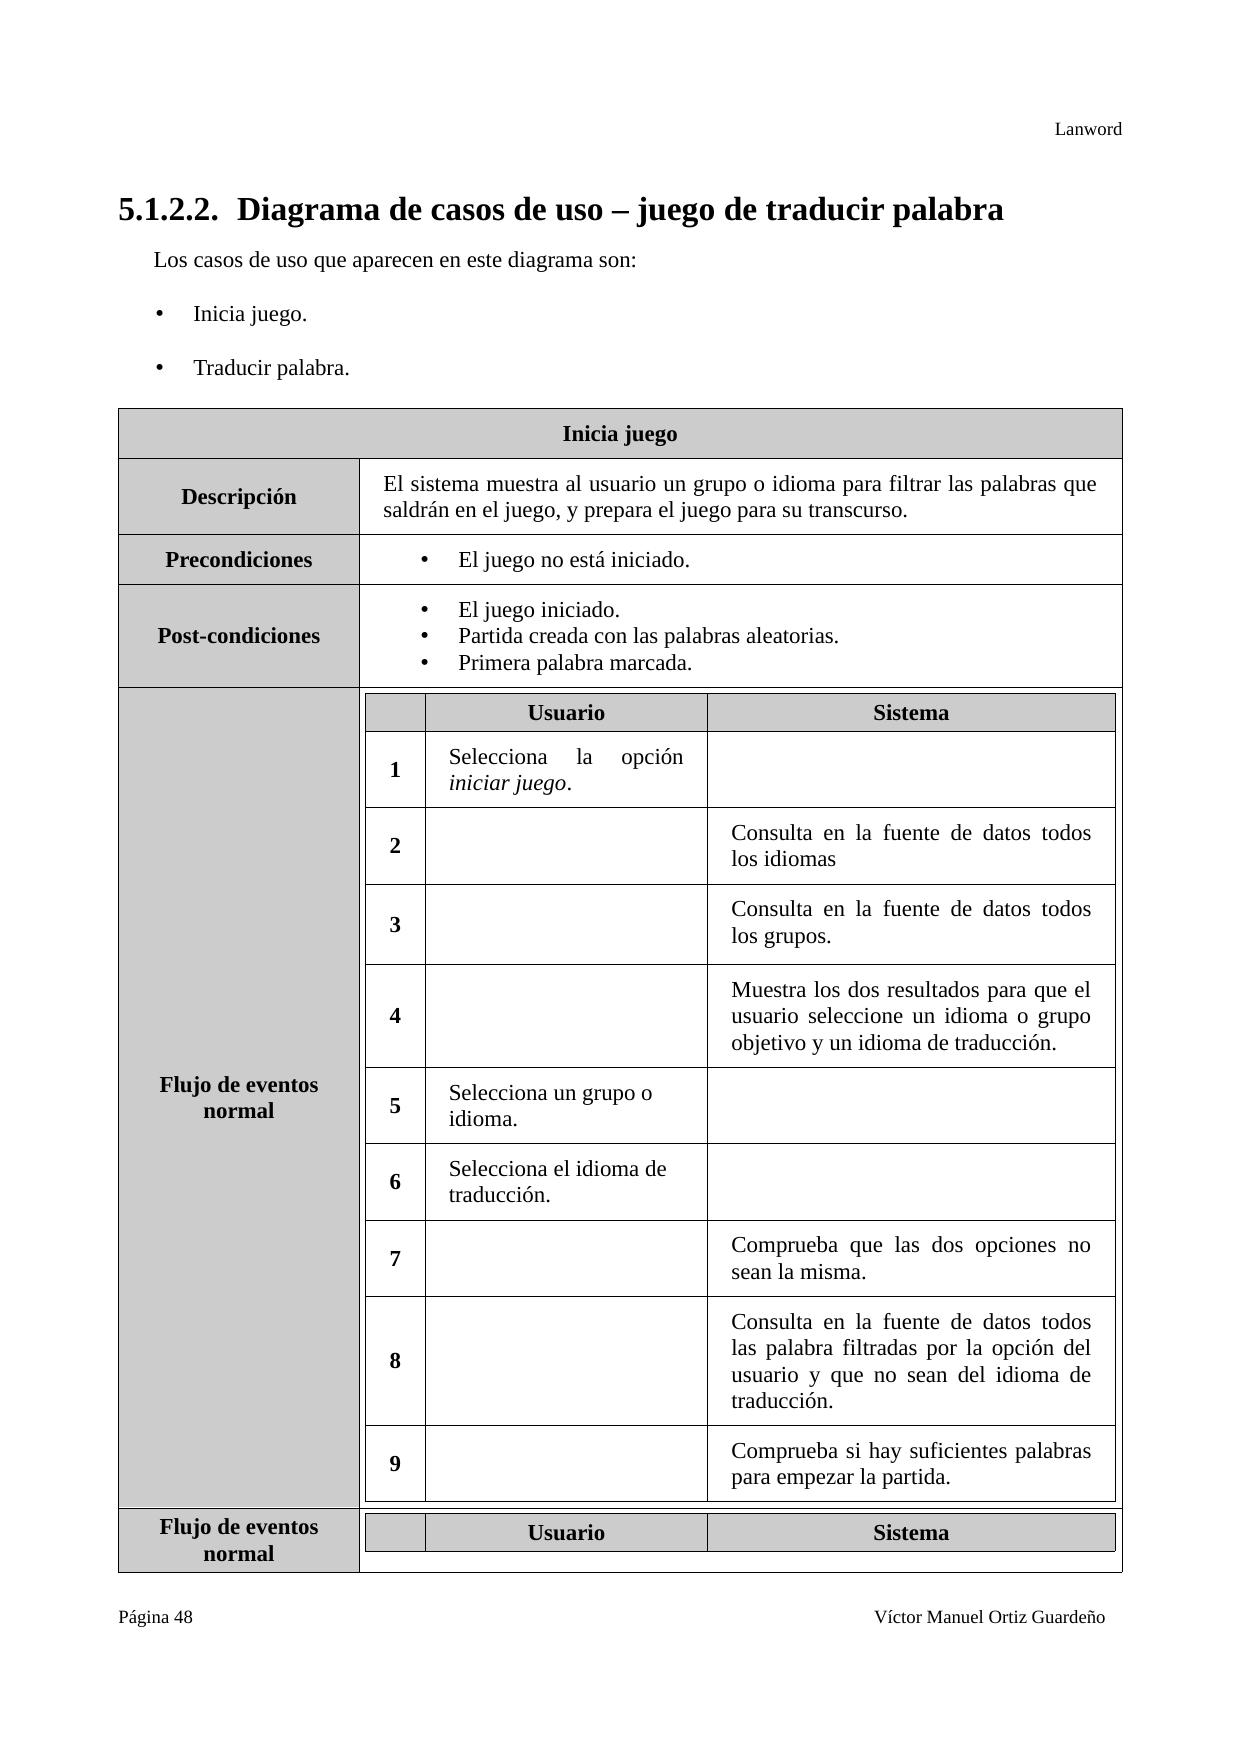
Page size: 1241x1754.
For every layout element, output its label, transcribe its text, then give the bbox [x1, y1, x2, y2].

table_cell 9 [366, 1426, 425, 1501]
table_cell 1 [366, 732, 425, 807]
table_cell Selecciona la opción iniciar juego. [426, 732, 707, 807]
table_cell [426, 965, 707, 1067]
table_cell El juego no está iniciado. [360, 535, 1122, 584]
table_cell Comprueba que las dos opciones no sean la misma. [708, 1221, 1115, 1296]
table_cell Selecciona el idioma de traducción. [426, 1144, 707, 1220]
table_header [366, 1514, 425, 1551]
table_cell Consulta en la fuente de datos todos los idiomas [708, 808, 1115, 883]
text Los casos de uso que aparecen en este diagrama son: [118, 246, 1122, 272]
table_cell [426, 885, 707, 964]
table_cell 8 [366, 1297, 425, 1425]
table_header Usuario [426, 1514, 707, 1551]
table_cell El sistema muestra al usuario un grupo o idioma para filtrar las palabras que saldrán en el juego, y prepara el juego para su transcurso. [360, 459, 1122, 534]
list Traducir palabra. [156, 354, 1122, 380]
table_cell Descripción [119, 459, 359, 534]
table_cell [708, 732, 1115, 807]
table_cell 7 [366, 1221, 425, 1296]
subtitle Diagrama de casos de uso – juego de traducir palabra [118, 189, 1122, 228]
table_cell [708, 1144, 1115, 1220]
table_header Inicia juego [119, 409, 1122, 458]
table_cell Selecciona un grupo o idioma. [426, 1068, 707, 1143]
table_cell 4 [366, 965, 425, 1067]
table_cell [426, 808, 707, 883]
table_cell Post-condiciones [119, 585, 359, 687]
table_cell Consulta en la fuente de datos todos los grupos. [708, 885, 1115, 964]
table_cell 3 [366, 885, 425, 964]
table_header Usuario [426, 694, 707, 731]
table_cell 5 [366, 1068, 425, 1143]
table_header Sistema [708, 1514, 1115, 1551]
table_cell Flujo de eventos normal [119, 1509, 359, 1572]
table_cell [360, 688, 1122, 1507]
table_cell Consulta en la fuente de datos todos las palabra filtradas por la opción del usuario y que no sean del idioma de traducción. [708, 1297, 1115, 1425]
table_cell [360, 1509, 1122, 1572]
table_cell [708, 1068, 1115, 1143]
table_header Sistema [708, 694, 1115, 731]
table_header [366, 694, 425, 731]
table_cell Muestra los dos resultados para que el usuario seleccione un idioma o grupo objetivo y un idioma de traducción. [708, 965, 1115, 1067]
table_cell [426, 1297, 707, 1425]
table_cell [426, 1221, 707, 1296]
table_cell Flujo de eventos normal [119, 688, 359, 1507]
table_cell Comprueba si hay suficientes palabras para empezar la partida. [708, 1426, 1115, 1501]
table_cell 6 [366, 1144, 425, 1220]
table_cell Precondiciones [119, 535, 359, 584]
list Inicia juego. [156, 300, 1122, 326]
table_cell 2 [366, 808, 425, 883]
table_cell El juego iniciado. Partida creada con las palabras aleatorias. Primera palabra marcada. [360, 585, 1122, 687]
table_cell [426, 1426, 707, 1501]
